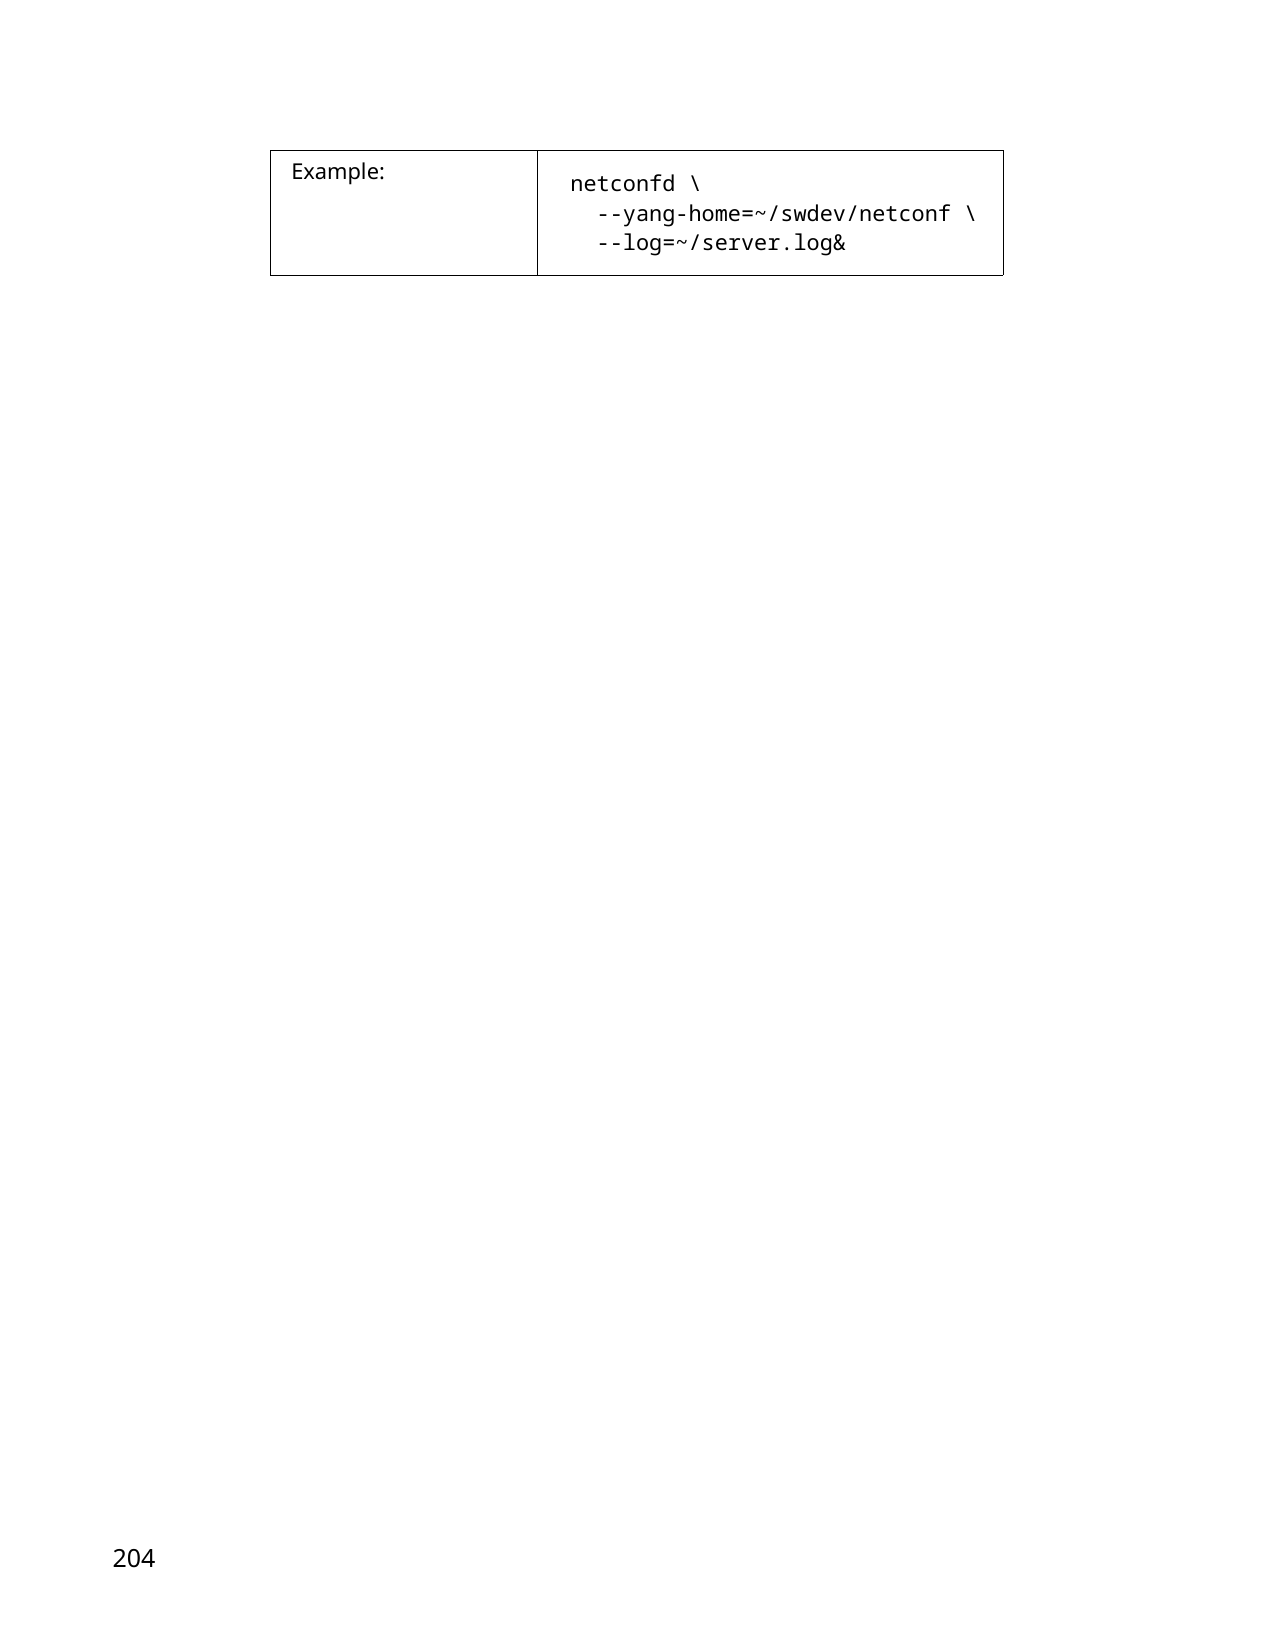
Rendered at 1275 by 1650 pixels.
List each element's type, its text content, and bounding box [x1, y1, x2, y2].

table_cell Example: [271, 151, 537, 275]
table_cell netconfd \ --yang-home=~/swdev/netconf \ --log=~/server.log& [538, 151, 1003, 275]
